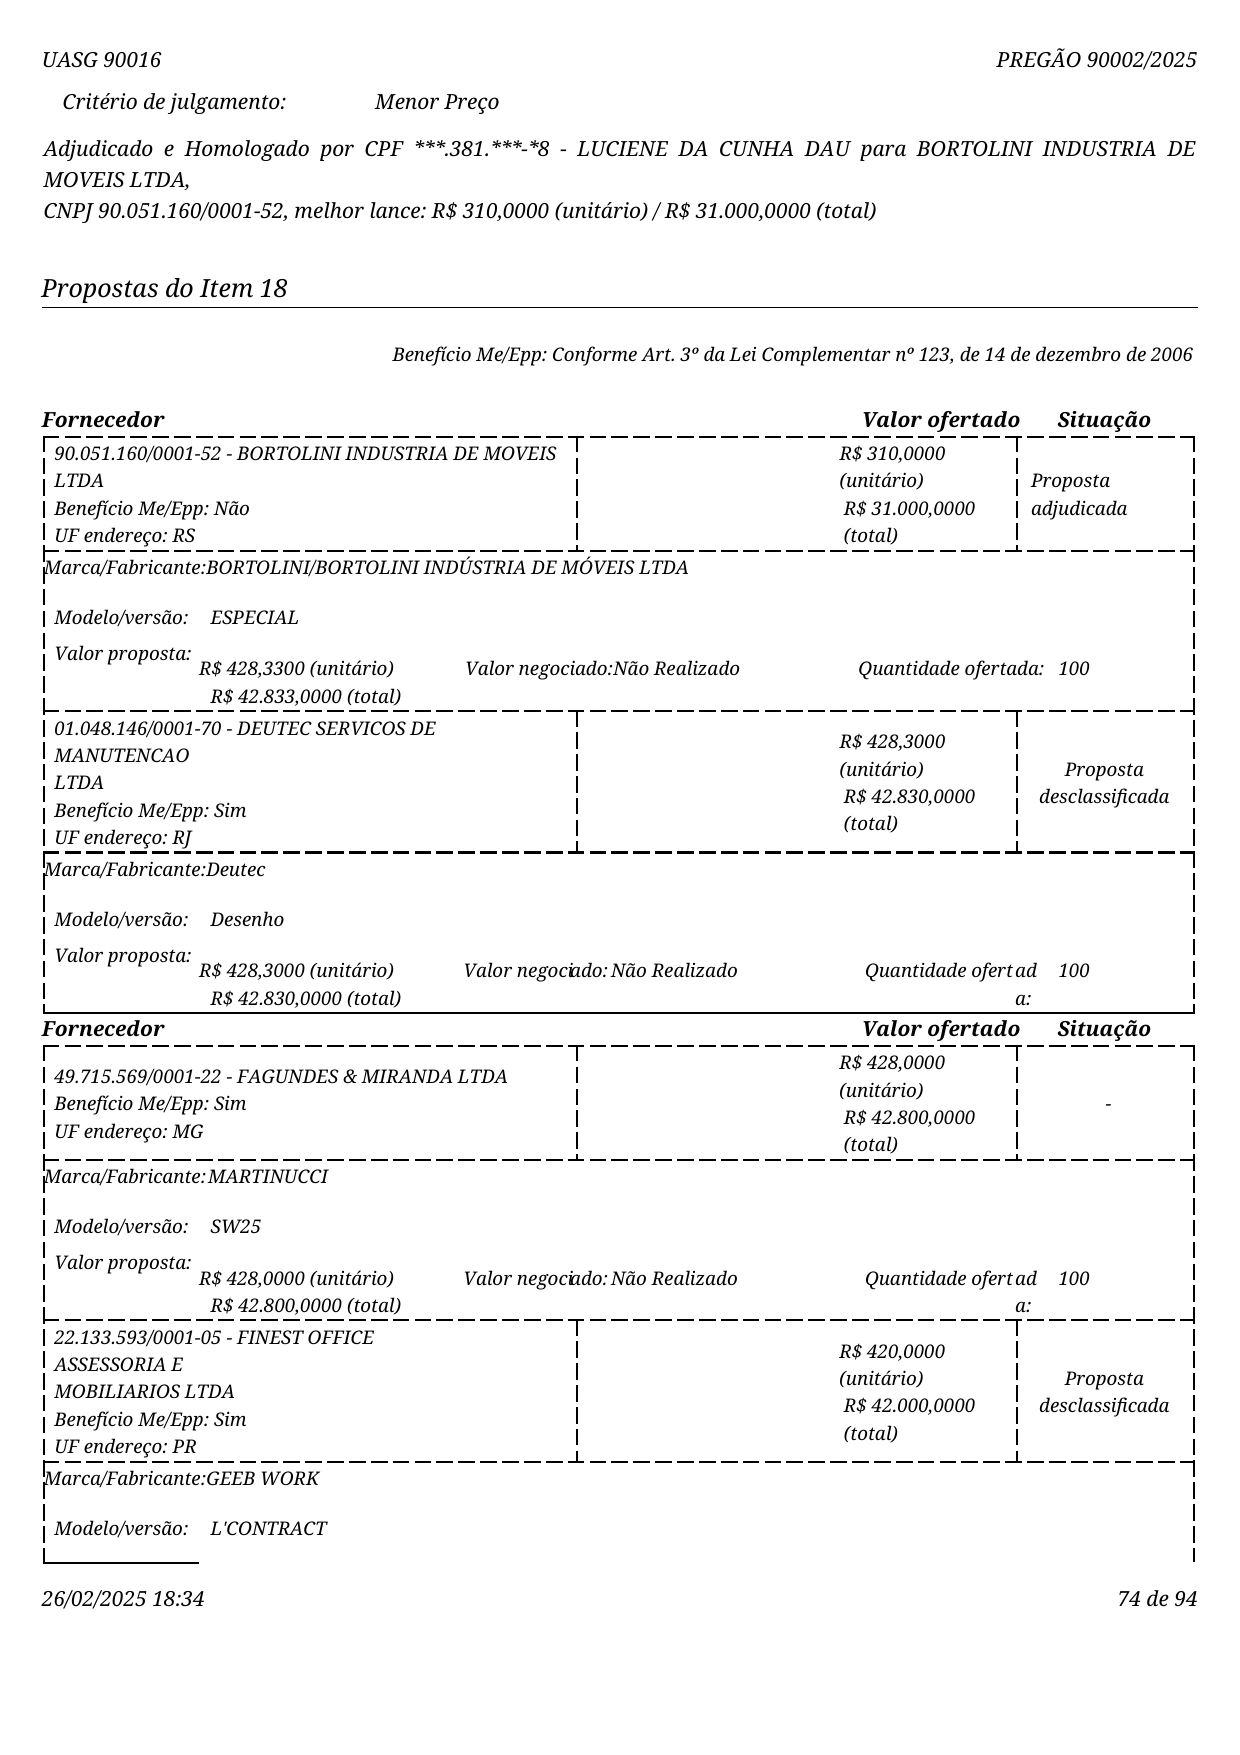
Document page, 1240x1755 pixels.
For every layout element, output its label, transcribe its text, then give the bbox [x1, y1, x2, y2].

table_cell R$ 428,3300 (unitário) Valor negociado: Não Realizado R$ 42.833,0000 (total) [199, 651, 839, 710]
table_header [1017, 1045, 1101, 1159]
table_cell Marca/Fabricante: GEEB WORK [44, 1461, 477, 1512]
table_header - [1101, 1045, 1194, 1159]
table_cell [477, 1461, 577, 1512]
table_cell [1017, 1159, 1101, 1210]
table_cell [839, 903, 1017, 953]
table_cell [1017, 1210, 1101, 1260]
table_cell Marca/Fabricante: MARTINUCCI [44, 1159, 577, 1210]
table_cell R$ 428,3000 (unitário) R$ 42.830,0000 (total) [839, 710, 1017, 851]
table_cell 100 [1048, 1260, 1101, 1319]
table_cell Desenho [199, 903, 577, 953]
table_cell 100 [1048, 651, 1194, 710]
table_cell Proposta desclassificada [1017, 1319, 1194, 1461]
table_cell ado: Não Realizado [577, 1260, 809, 1319]
table_cell [1017, 903, 1194, 953]
table_cell R$ 420,0000 (unitário) R$ 42.000,0000 (total) [809, 1319, 1017, 1461]
table_cell [839, 601, 1194, 651]
table_header 90.051.160/0001-52 - BORTOLINI INDUSTRIA DE MOVEIS LTDA Benefício Me/Epp: Não UF endereço: RS [44, 436, 577, 549]
table_cell ada: [1017, 1260, 1048, 1319]
table_cell Critério de julgamento: [63, 87, 375, 134]
table_cell ada: [1017, 953, 1048, 1012]
table_cell [577, 1210, 809, 1260]
table_cell 100 [1048, 953, 1194, 1012]
table_cell [604, 87, 825, 134]
table_cell Menor Preço [375, 87, 604, 134]
table_cell [1101, 1159, 1194, 1210]
table_cell 01.048.146/0001-70 - DEUTEC SERVICOS DE MANUTENCAO LTDA Benefício Me/Epp: Sim UF endereço: RJ [44, 710, 577, 851]
table_cell [577, 1159, 809, 1210]
table_cell [477, 1512, 577, 1562]
table_cell Modelo/versão: Valor proposta: [44, 601, 199, 710]
table_cell L'CONTRACT [199, 1512, 477, 1562]
table_cell Modelo/versão: Valor proposta: [44, 903, 199, 1012]
table_cell [1101, 1210, 1194, 1260]
table_header [577, 1045, 809, 1159]
table_cell [809, 1512, 1017, 1562]
table_cell SW25 [199, 1210, 577, 1260]
table_cell Quantidade ofert [809, 1260, 1017, 1319]
table_cell Proposta desclassificada [1017, 710, 1194, 851]
table_cell [577, 710, 839, 851]
table_cell [1017, 851, 1194, 903]
table_cell [1017, 1461, 1194, 1512]
table_cell Marca/Fabricante: BORTOLINI/BORTOLINI INDÚSTRIA DE MÓVEIS LTDA [44, 550, 839, 601]
table_cell ESPECIAL [199, 601, 839, 651]
table_cell R$ 428,0000 (unitário) Valor negoci R$ 42.800,0000 (total) [199, 1260, 577, 1319]
table_cell [809, 1159, 1017, 1210]
subtitle Propostas do Item 18 [41, 271, 1200, 305]
table_cell [577, 1512, 809, 1562]
text Fornecedor Valor ofertado Situação [42, 1014, 1200, 1042]
table_header 49.715.569/0001-22 - FAGUNDES & MIRANDA LTDA Benefício Me/Epp: Sim UF endereço: MG [44, 1045, 577, 1159]
table_cell [839, 550, 1194, 601]
table_cell [577, 903, 839, 953]
table_cell Quantidade ofertada: [839, 651, 1048, 710]
text CNPJ 90.051.160/0001-52, melhor lance: R$ 310,0000 (unitário) / R$ 31.000,0000 (total) [43, 196, 1199, 225]
table_header [577, 436, 839, 549]
text Fornecedor Valor ofertado Situação [42, 405, 1200, 433]
table_cell [1101, 1260, 1194, 1319]
table_cell [577, 1319, 809, 1461]
table_header R$ 428,0000 (unitário) R$ 42.800,0000 (total) [809, 1045, 1017, 1159]
text Adjudicado e Homologado por CPF ***.381.***-*8 - LUCIENE DA CUNHA DAU para BORTOLINI INDUSTRIA DE MOVEIS LTDA, [43, 134, 1199, 193]
table_cell R$ 428,3000 (unitário) Valor negoci R$ 42.830,0000 (total) [199, 953, 577, 1012]
table_cell 22.133.593/0001-05 - FINEST OFFICE ASSESSORIA E MOBILIARIOS LTDA Benefício Me/Epp: Sim UF endereço: PR [44, 1319, 477, 1461]
table_cell Modelo/versão: Valor proposta: [44, 1210, 199, 1319]
table_cell Modelo/versão: [44, 1512, 199, 1562]
table_header Proposta adjudicada [1017, 436, 1194, 549]
table_cell [577, 851, 839, 903]
text Benefício Me/Epp: Conforme Art. 3º da Lei Complementar nº 123, de 14 de dezembro de 2006 [42, 341, 1195, 367]
table_cell ado: Não Realizado [577, 953, 839, 1012]
table_header R$ 310,0000 (unitário) R$ 31.000,0000 (total) [839, 436, 1017, 549]
table_cell [477, 1319, 577, 1461]
table_cell [809, 1461, 1017, 1512]
table_cell [809, 1210, 1017, 1260]
table_cell Quantidade ofert [839, 953, 1017, 1012]
table_cell [1017, 1512, 1194, 1562]
table_cell [577, 1461, 809, 1512]
table_cell Marca/Fabricante: Deutec [44, 851, 577, 903]
table_cell [839, 851, 1017, 903]
table_cell [825, 87, 1048, 134]
